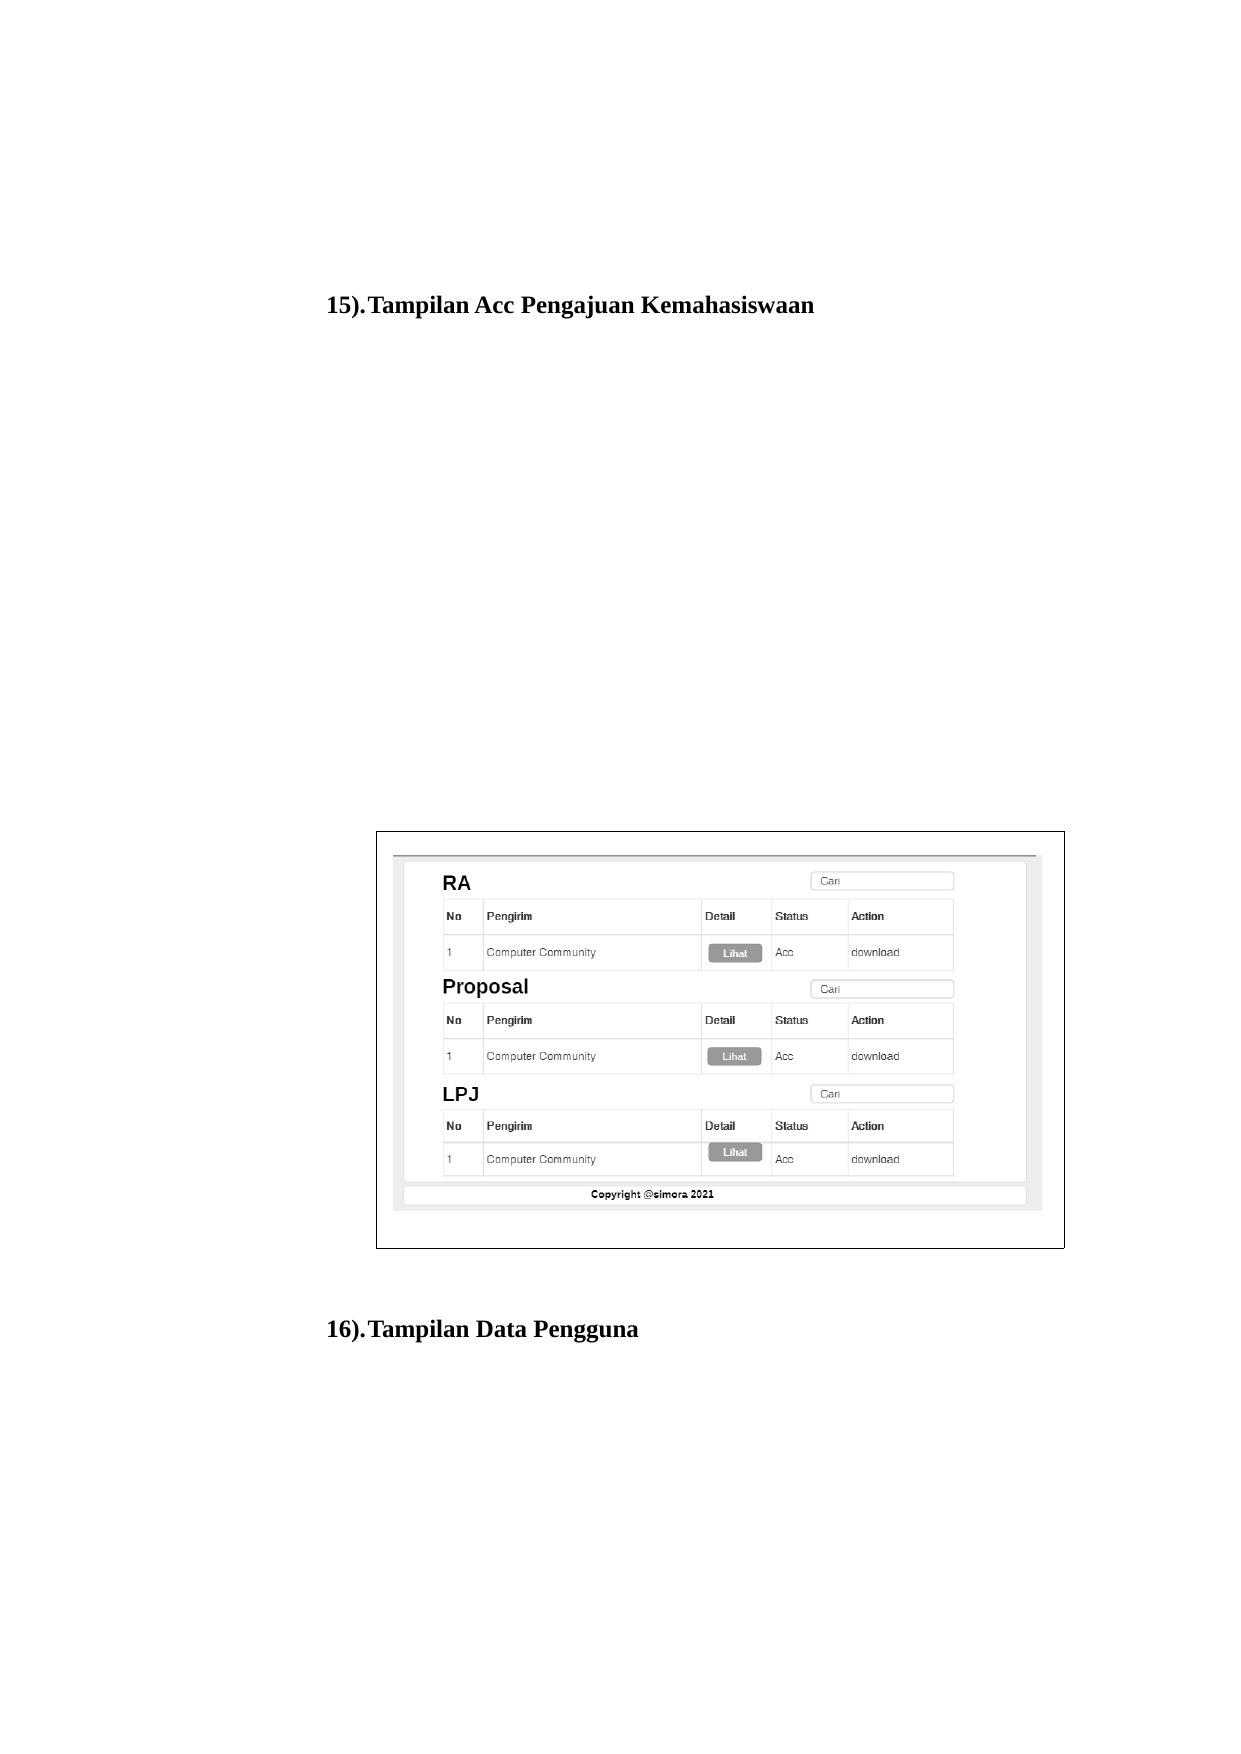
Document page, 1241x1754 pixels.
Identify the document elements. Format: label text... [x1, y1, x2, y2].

list Tampilan Acc Pengajuan Kemahasiswaan [326, 290, 1063, 319]
picture [393, 855, 1043, 1213]
table_header [377, 832, 1064, 1247]
list Tampilan Data Pengguna [326, 1314, 1063, 1343]
